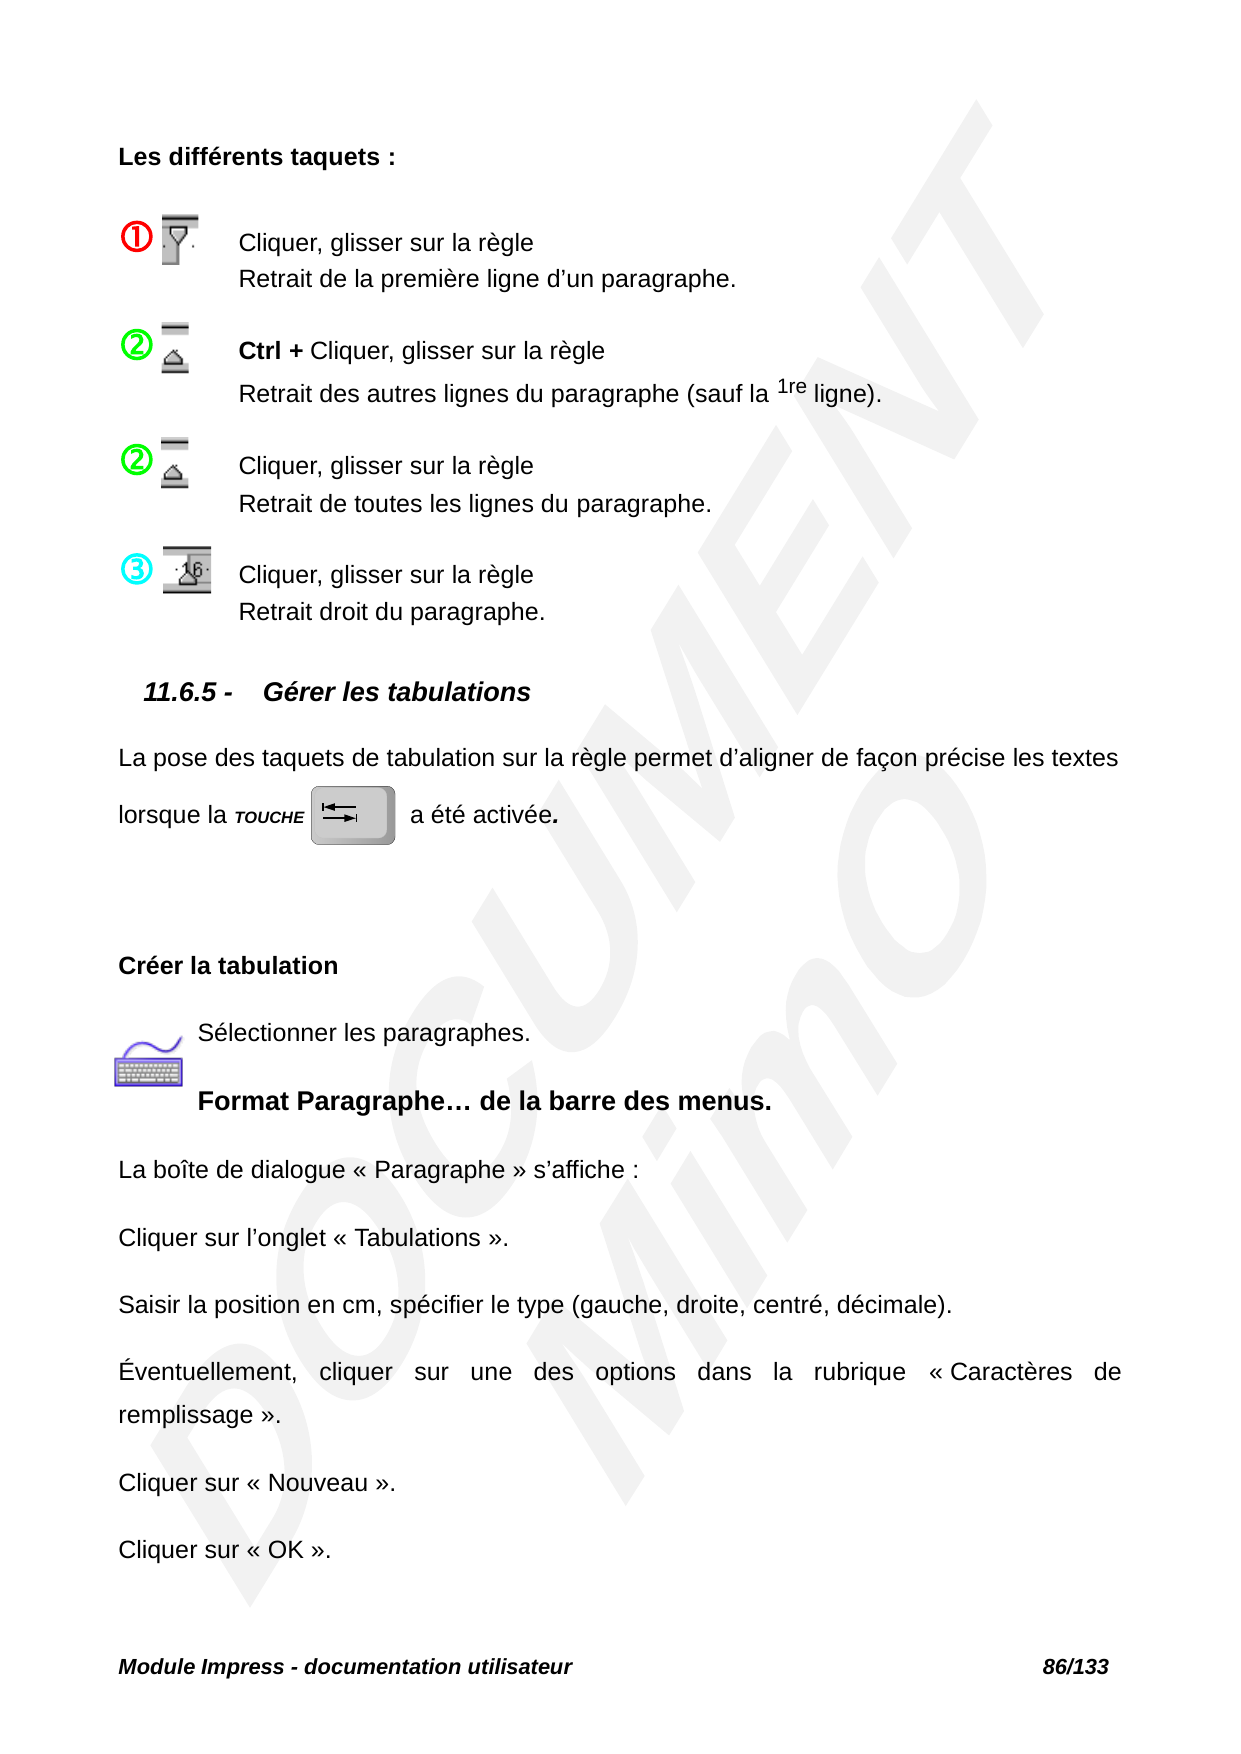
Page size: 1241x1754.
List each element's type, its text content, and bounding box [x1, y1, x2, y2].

text Les différents taquets : [118, 142, 1122, 171]
text  Cliquer, glisser sur la règle Retrait de la première ligne d’un paragraphe. [118, 214, 1122, 322]
text La pose des taquets de tabulation sur la règle permet d’aligner de façon précise les textes lorsque la touche a été activée. [118, 743, 1122, 845]
text Cliquer sur « OK ». [118, 1535, 1122, 1564]
subtitle Gérer les tabulations [143, 675, 1122, 706]
text Format Paragraphe… de la barre des menus. [118, 1085, 1122, 1116]
text  Ctrl + Cliquer, glisser sur la règle Retrait des autres lignes du paragraphe (sauf la 1re ligne). [118, 322, 1122, 408]
text Cliquer sur « Nouveau ». [118, 1467, 1122, 1497]
text Saisir la position en cm, spécifier le type (gauche, droite, centré, décimale). [118, 1289, 1122, 1319]
text  Cliquer, glisser sur la règle Retrait droit du paragraphe. [118, 547, 1122, 626]
picture [110, 1025, 186, 1101]
text Sélectionner les paragraphes. [118, 1018, 1122, 1047]
text  Cliquer, glisser sur la règle Retrait de toutes les lignes du paragraphe. [118, 437, 1122, 518]
text Créer la tabulation [118, 951, 1122, 980]
text Cliquer sur l’onglet « Tabulations ». [118, 1222, 1122, 1251]
text La boîte de dialogue « Paragraphe » s’affiche : [118, 1155, 1122, 1184]
text Éventuellement, cliquer sur une des options dans la rubrique « Caractères de remplissage ». [118, 1357, 1122, 1429]
